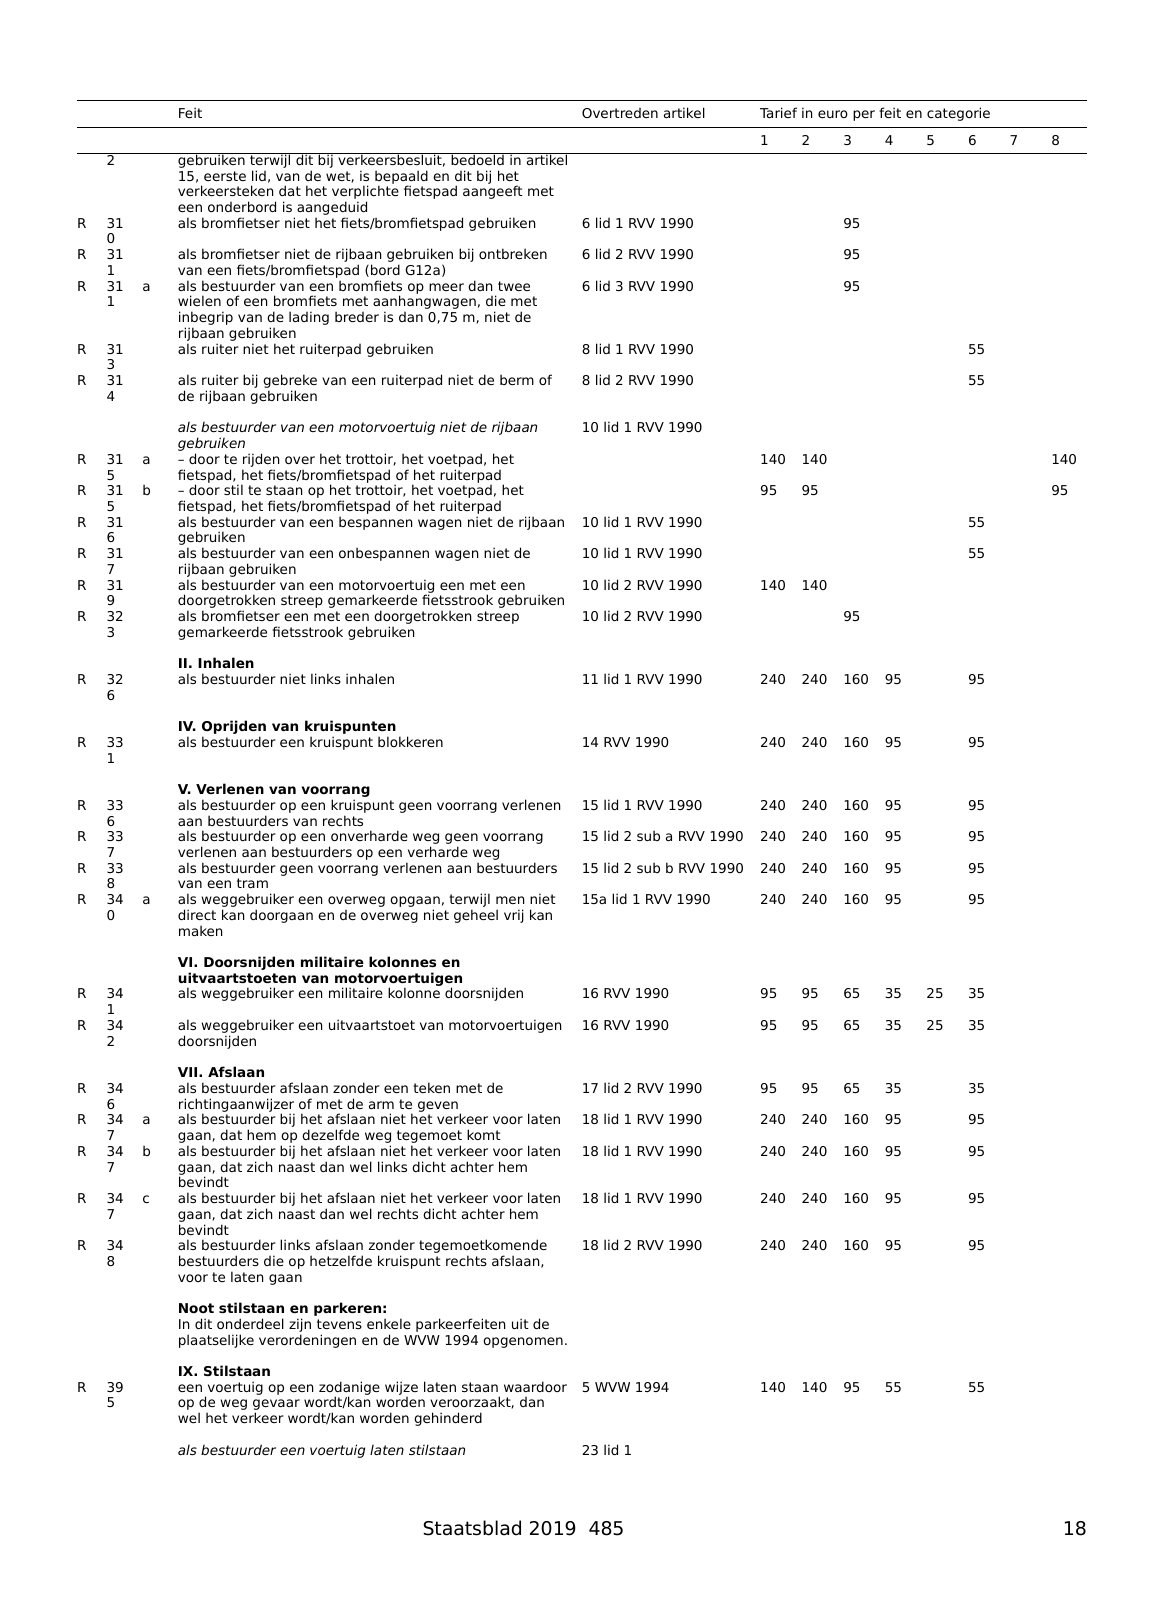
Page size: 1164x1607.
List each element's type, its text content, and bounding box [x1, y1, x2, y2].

table_cell [754, 154, 796, 216]
table_cell [1045, 420, 1087, 452]
table_cell [837, 546, 879, 577]
table_cell [136, 404, 172, 420]
table_cell [962, 1065, 1003, 1081]
table_cell [136, 640, 172, 656]
table_cell [1004, 719, 1045, 735]
table_cell 240 [754, 829, 796, 861]
table_cell [136, 1427, 172, 1442]
table_cell [962, 703, 1003, 719]
table_cell [1004, 216, 1045, 247]
table_cell [77, 1427, 101, 1442]
table_cell [101, 955, 136, 986]
table_cell [172, 939, 576, 955]
table_cell [1045, 640, 1087, 656]
table_cell [796, 247, 837, 278]
table_cell 95 [962, 672, 1003, 703]
table_cell [920, 1301, 962, 1317]
table_cell als weggebruiker een militaire kolonne doorsnijden [172, 986, 576, 1018]
table_cell 315 [101, 483, 136, 514]
table_header [101, 101, 136, 127]
table_cell [136, 766, 172, 782]
table_cell [962, 1049, 1003, 1065]
table_cell 65 [837, 1018, 879, 1049]
table_cell [1004, 1380, 1045, 1427]
table_cell R [77, 515, 101, 546]
table_cell R [77, 861, 101, 892]
table_cell [1004, 955, 1045, 986]
table_cell [1045, 279, 1087, 341]
table_cell [879, 939, 920, 955]
table_cell 16 RVV 1990 [576, 986, 754, 1018]
table_cell [879, 216, 920, 247]
table_cell [136, 1348, 172, 1364]
table_cell [962, 939, 1003, 955]
table_cell [77, 640, 101, 656]
table_cell [136, 939, 172, 955]
table_cell [77, 656, 101, 672]
table_cell [796, 216, 837, 247]
table_cell [1045, 578, 1087, 609]
table_cell R [77, 546, 101, 577]
table_cell [879, 703, 920, 719]
table_cell als bestuurder van een motorvoertuig een met een doorgetrokken streep gemarkeerde fietsstrook gebruiken [172, 578, 576, 609]
table_cell [796, 1427, 837, 1442]
table_cell R [77, 609, 101, 640]
table_cell 319 [101, 578, 136, 609]
table_cell 240 [796, 829, 837, 861]
table_cell [136, 1081, 172, 1112]
table_cell 240 [796, 1238, 837, 1285]
table_cell [101, 1285, 136, 1301]
table_cell [1045, 609, 1087, 640]
table_cell [837, 1301, 879, 1317]
table_cell [754, 703, 796, 719]
table_cell [920, 247, 962, 278]
table_cell [962, 404, 1003, 420]
table_cell 95 [837, 216, 879, 247]
table_cell [879, 640, 920, 656]
table_cell [754, 1427, 796, 1442]
table_cell [77, 154, 101, 216]
table_cell [1004, 1081, 1045, 1112]
table_cell 14 RVV 1990 [576, 735, 754, 766]
table_cell [879, 1065, 920, 1081]
table_cell [837, 1049, 879, 1065]
table_cell 311 [101, 247, 136, 278]
table_cell [1004, 892, 1045, 939]
table_cell 15 lid 2 sub a RVV 1990 [576, 829, 754, 861]
table_cell [920, 1065, 962, 1081]
table_cell [920, 609, 962, 640]
table_cell 95 [879, 892, 920, 939]
table_cell [136, 861, 172, 892]
table_cell [1004, 939, 1045, 955]
table_cell [1004, 247, 1045, 278]
table_cell [920, 955, 962, 986]
table_cell [796, 154, 837, 216]
table_cell [837, 404, 879, 420]
table_cell [879, 782, 920, 798]
table_cell [1045, 1364, 1087, 1379]
table_cell 18 lid 1 RVV 1990 [576, 1144, 754, 1191]
table_cell 18 lid 1 RVV 1990 [576, 1191, 754, 1238]
table_cell [962, 1427, 1003, 1442]
table_cell [77, 1364, 101, 1379]
table_cell [920, 766, 962, 782]
table_cell [837, 483, 879, 514]
table_cell 95 [837, 1380, 879, 1427]
table_cell [879, 955, 920, 986]
table_cell [962, 656, 1003, 672]
table_cell [879, 420, 920, 452]
table_cell 55 [962, 1380, 1003, 1427]
table_cell [920, 782, 962, 798]
table_cell [576, 640, 754, 656]
table_cell [101, 656, 136, 672]
table_cell [1004, 735, 1045, 766]
table_cell [754, 515, 796, 546]
table_cell [1004, 1427, 1045, 1442]
table_cell 337 [101, 829, 136, 861]
table_cell [1045, 1112, 1087, 1144]
table_cell 240 [754, 892, 796, 939]
table_cell 5 WVW 1994 [576, 1380, 754, 1427]
table_cell [1004, 404, 1045, 420]
table_cell [796, 341, 837, 373]
table_cell [1004, 1364, 1045, 1379]
table_cell als bestuurder geen voorrang verlenen aan bestuurders van een tram [172, 861, 576, 892]
table_cell 95 [879, 1238, 920, 1285]
table_cell [1045, 1238, 1087, 1285]
table_cell [920, 798, 962, 829]
table_cell [837, 1285, 879, 1301]
table_cell R [77, 829, 101, 861]
table_cell [77, 1301, 101, 1317]
table_cell R [77, 798, 101, 829]
table_cell 341 [101, 986, 136, 1018]
table_cell 6 lid 3 RVV 1990 [576, 279, 754, 341]
table_cell 95 [879, 1144, 920, 1191]
table_cell 240 [754, 1191, 796, 1238]
table_cell [879, 1285, 920, 1301]
table_cell [576, 1285, 754, 1301]
table_cell 240 [796, 798, 837, 829]
table_cell [837, 341, 879, 373]
table_cell een voertuig op een zodanige wijze laten staan waardoor op de weg gevaar wordt/kan worden veroorzaakt, dan wel het verkeer wordt/kan worden gehinderd [172, 1380, 576, 1427]
table_cell [754, 609, 796, 640]
table_cell Noot stilstaan en parkeren: [172, 1301, 576, 1317]
table_cell [920, 452, 962, 483]
table_cell [1045, 656, 1087, 672]
table_cell [796, 1443, 837, 1458]
table_cell [1045, 782, 1087, 798]
table_cell 95 [962, 1112, 1003, 1144]
table_cell [1045, 1443, 1087, 1458]
table_cell [879, 373, 920, 404]
table_cell als ruiter bij gebreke van een ruiterpad niet de berm of de rijbaan gebruiken [172, 373, 576, 404]
table_cell [1045, 1018, 1087, 1049]
table_cell [879, 766, 920, 782]
table_cell [136, 782, 172, 798]
table_cell [172, 766, 576, 782]
table_cell [1004, 1018, 1045, 1049]
table_cell 55 [962, 546, 1003, 577]
table_cell [77, 782, 101, 798]
table_cell [77, 1443, 101, 1458]
table_cell als bestuurder een voertuig laten stilstaan [172, 1443, 576, 1458]
table_cell 160 [837, 798, 879, 829]
table_cell als bestuurder niet links inhalen [172, 672, 576, 703]
table_cell [1004, 766, 1045, 782]
table_cell [1004, 1144, 1045, 1191]
table_cell [796, 1285, 837, 1301]
table_cell [754, 216, 796, 247]
table_cell R [77, 373, 101, 404]
table_cell [754, 1049, 796, 1065]
table_cell [1004, 861, 1045, 892]
table_cell 65 [837, 1081, 879, 1112]
table_cell [754, 640, 796, 656]
table_cell 95 [879, 829, 920, 861]
table_cell 95 [837, 279, 879, 341]
table_cell [1045, 719, 1087, 735]
table_cell 35 [879, 1018, 920, 1049]
table_cell 95 [837, 609, 879, 640]
table_cell [879, 154, 920, 216]
table_cell [576, 1301, 754, 1317]
table_cell 55 [962, 373, 1003, 404]
table_cell [962, 782, 1003, 798]
table_cell IX. Stilstaan [172, 1364, 576, 1379]
table_cell [754, 1317, 796, 1348]
table_cell 10 lid 1 RVV 1990 [576, 515, 754, 546]
table_cell [1045, 1285, 1087, 1301]
table_cell 25 [920, 986, 962, 1018]
table_cell R [77, 1238, 101, 1285]
table_cell [879, 515, 920, 546]
table_cell II. Inhalen [172, 656, 576, 672]
table_cell 35 [962, 986, 1003, 1018]
table_cell [1045, 861, 1087, 892]
table_cell [101, 404, 136, 420]
table_cell 95 [796, 483, 837, 514]
table_cell [136, 1301, 172, 1317]
table_cell [1004, 829, 1045, 861]
table_cell 1 [754, 128, 796, 153]
table_cell als bestuurder afslaan zonder een teken met de richtingaanwijzer of met de arm te geven [172, 1081, 576, 1112]
table_cell [1004, 341, 1045, 373]
table_cell 95 [962, 1144, 1003, 1191]
table_cell 240 [796, 735, 837, 766]
table_cell [101, 420, 136, 452]
table_cell VII. Afslaan [172, 1065, 576, 1081]
table_cell [879, 609, 920, 640]
table_cell 95 [796, 986, 837, 1018]
table_cell [136, 216, 172, 247]
table_cell [136, 955, 172, 986]
table_cell 240 [796, 1112, 837, 1144]
table_cell [920, 672, 962, 703]
table_cell [1004, 1191, 1045, 1238]
table_cell [920, 1364, 962, 1379]
table_cell – door stil te staan op het trottoir, het voetpad, het fietspad, het fiets/bromfietspad of het ruiterpad [172, 483, 576, 514]
table_cell [837, 939, 879, 955]
table_cell 95 [879, 735, 920, 766]
table_cell [920, 703, 962, 719]
table_cell [754, 404, 796, 420]
table_cell [172, 404, 576, 420]
table_cell [837, 420, 879, 452]
table_cell R [77, 1081, 101, 1112]
table_cell [754, 546, 796, 577]
table_cell [879, 719, 920, 735]
table_cell 160 [837, 1191, 879, 1238]
table_cell 17 lid 2 RVV 1990 [576, 1081, 754, 1112]
table_cell 160 [837, 829, 879, 861]
table_cell [1045, 1380, 1087, 1427]
table_cell [962, 578, 1003, 609]
table_cell [920, 1285, 962, 1301]
table_cell R [77, 1191, 101, 1238]
table_cell 240 [796, 892, 837, 939]
table_cell [136, 1018, 172, 1049]
table_cell [837, 955, 879, 986]
table_cell 160 [837, 1144, 879, 1191]
table_cell [576, 1348, 754, 1364]
table_cell [962, 216, 1003, 247]
table_cell [1004, 578, 1045, 609]
table_cell [136, 703, 172, 719]
table_cell 35 [962, 1018, 1003, 1049]
table_cell [136, 247, 172, 278]
table_cell 10 lid 2 RVV 1990 [576, 578, 754, 609]
table_cell [136, 719, 172, 735]
table_cell [1045, 829, 1087, 861]
table_cell als bromfietser een met een doorgetrokken streep gemarkeerde fietsstrook gebruiken [172, 609, 576, 640]
table_cell [77, 939, 101, 955]
table_cell 95 [879, 1112, 920, 1144]
table_cell 95 [754, 1081, 796, 1112]
table_cell [879, 452, 920, 483]
table_cell als bestuurder bij het afslaan niet het verkeer voor laten gaan, dat zich naast dan wel rechts dicht achter hem bevindt [172, 1191, 576, 1238]
table_cell als bestuurder op een kruispunt geen voorrang verlenen aan bestuurders van rechts [172, 798, 576, 829]
table_cell 95 [879, 672, 920, 703]
table_cell 15a lid 1 RVV 1990 [576, 892, 754, 939]
table_cell [879, 1049, 920, 1065]
table_cell [576, 404, 754, 420]
table_cell [754, 247, 796, 278]
table_cell [136, 515, 172, 546]
table_cell [576, 154, 754, 216]
table_cell [796, 1348, 837, 1364]
table_cell [1045, 1065, 1087, 1081]
table_cell [879, 1301, 920, 1317]
table_cell [1045, 703, 1087, 719]
table_cell [1045, 1191, 1087, 1238]
table_cell 240 [796, 1144, 837, 1191]
table_cell [1045, 798, 1087, 829]
table_cell [1004, 483, 1045, 514]
table_cell 35 [879, 1081, 920, 1112]
table_cell 35 [962, 1081, 1003, 1112]
table_cell [1004, 1112, 1045, 1144]
table_cell [920, 1427, 962, 1442]
table_cell als bestuurder een kruispunt blokkeren [172, 735, 576, 766]
table_cell [754, 1443, 796, 1458]
table_cell [920, 1191, 962, 1238]
table_cell 340 [101, 892, 136, 939]
table_cell [837, 515, 879, 546]
table_cell [837, 1443, 879, 1458]
table_cell In dit onderdeel zijn tevens enkele parkeerfeiten uit de plaatselijke verordeningen en de WVW 1994 opgenomen. [172, 1317, 576, 1348]
table_cell [576, 1065, 754, 1081]
table_header Overtreden artikel [576, 101, 754, 127]
table_cell [754, 1285, 796, 1301]
table_cell [136, 672, 172, 703]
table_cell 348 [101, 1238, 136, 1285]
table_cell [1004, 279, 1045, 341]
table_cell [920, 1317, 962, 1348]
table_cell [1004, 1049, 1045, 1065]
table_cell [136, 609, 172, 640]
table_cell [101, 640, 136, 656]
table_cell [1004, 609, 1045, 640]
table_cell 18 lid 2 RVV 1990 [576, 1238, 754, 1285]
table_cell 95 [796, 1018, 837, 1049]
table_cell [136, 1380, 172, 1427]
table_cell 55 [962, 341, 1003, 373]
table_cell [1045, 216, 1087, 247]
table_cell [172, 1285, 576, 1301]
table_cell [920, 1049, 962, 1065]
table_cell [962, 247, 1003, 278]
table_cell [136, 1364, 172, 1379]
table_cell [796, 955, 837, 986]
table_cell R [77, 986, 101, 1018]
table_cell [754, 1301, 796, 1317]
table_cell [920, 939, 962, 955]
table_cell R [77, 341, 101, 373]
table_cell [1004, 420, 1045, 452]
table_cell R [77, 483, 101, 514]
table_cell [837, 1065, 879, 1081]
table_cell [962, 1301, 1003, 1317]
table_cell R [77, 1144, 101, 1191]
table_cell [920, 483, 962, 514]
table_cell [136, 986, 172, 1018]
table_cell 240 [754, 1112, 796, 1144]
table_cell als bestuurder van een onbespannen wagen niet de rijbaan gebruiken [172, 546, 576, 577]
table_cell [576, 719, 754, 735]
table_cell R [77, 452, 101, 483]
table_cell 140 [754, 452, 796, 483]
table_cell 2 [101, 154, 136, 216]
table_cell [879, 1317, 920, 1348]
table_cell [920, 578, 962, 609]
table_cell [77, 955, 101, 986]
table_cell R [77, 247, 101, 278]
table_cell 6 lid 1 RVV 1990 [576, 216, 754, 247]
table_cell 160 [837, 1238, 879, 1285]
table_cell [837, 782, 879, 798]
table_cell [879, 483, 920, 514]
table_cell [754, 1065, 796, 1081]
table_cell 55 [879, 1380, 920, 1427]
table_cell 160 [837, 892, 879, 939]
table_cell [837, 703, 879, 719]
table_cell [576, 1427, 754, 1442]
table_cell [136, 1065, 172, 1081]
table_cell 8 lid 1 RVV 1990 [576, 341, 754, 373]
table_cell [796, 609, 837, 640]
table_cell [837, 1317, 879, 1348]
table_cell [837, 719, 879, 735]
table_cell [101, 1443, 136, 1458]
table_cell [101, 1348, 136, 1364]
table_cell [754, 420, 796, 452]
table_cell [136, 656, 172, 672]
table_cell [1045, 766, 1087, 782]
table_cell 15 lid 2 sub b RVV 1990 [576, 861, 754, 892]
table_cell [136, 829, 172, 861]
table_cell [576, 939, 754, 955]
table_cell [796, 766, 837, 782]
table_cell 95 [754, 986, 796, 1018]
table_cell [136, 546, 172, 577]
table_cell [962, 154, 1003, 216]
table_cell [136, 373, 172, 404]
table_cell [920, 279, 962, 341]
table_cell als bestuurder van een motorvoertuig niet de rijbaan gebruiken [172, 420, 576, 452]
table_cell 25 [920, 1018, 962, 1049]
table_cell [576, 483, 754, 514]
table_cell [172, 1427, 576, 1442]
table_cell 240 [796, 861, 837, 892]
table_cell [962, 609, 1003, 640]
table_cell c [136, 1191, 172, 1238]
table_cell [1004, 154, 1045, 216]
table_cell 240 [754, 1144, 796, 1191]
table_cell [1045, 1049, 1087, 1065]
table_cell a [136, 279, 172, 341]
table_cell [136, 420, 172, 452]
table_cell [101, 128, 136, 153]
table_cell 326 [101, 672, 136, 703]
table_cell [1045, 735, 1087, 766]
table_cell 240 [754, 1238, 796, 1285]
table_cell [920, 1348, 962, 1364]
table_cell [837, 1427, 879, 1442]
table_cell [920, 861, 962, 892]
table_cell [1004, 703, 1045, 719]
table_cell [1004, 986, 1045, 1018]
table_cell 336 [101, 798, 136, 829]
table_cell [1004, 1065, 1045, 1081]
table_cell 315 [101, 452, 136, 483]
table_cell 316 [101, 515, 136, 546]
table_cell [101, 1065, 136, 1081]
table_cell 95 [879, 861, 920, 892]
table_cell 95 [837, 247, 879, 278]
table_cell [837, 640, 879, 656]
table_cell [1004, 1348, 1045, 1364]
table_cell a [136, 892, 172, 939]
table_cell [796, 640, 837, 656]
table_cell 65 [837, 986, 879, 1018]
table_cell [1004, 798, 1045, 829]
table_cell R [77, 216, 101, 247]
table_cell [172, 640, 576, 656]
table_cell [796, 1301, 837, 1317]
table_cell [920, 1443, 962, 1458]
table_cell [754, 955, 796, 986]
table_cell [1004, 452, 1045, 483]
table_cell [962, 279, 1003, 341]
table_cell [920, 1081, 962, 1112]
table_cell [1004, 672, 1045, 703]
table_cell 95 [962, 892, 1003, 939]
table_header Feit [172, 101, 576, 127]
table_cell [1045, 1081, 1087, 1112]
table_cell [1004, 515, 1045, 546]
table_cell [879, 341, 920, 373]
table_cell [837, 1348, 879, 1364]
table_cell 342 [101, 1018, 136, 1049]
table_cell [962, 483, 1003, 514]
table_cell 7 [1004, 128, 1045, 153]
table_cell [576, 1364, 754, 1379]
table_cell [77, 1317, 101, 1348]
table_cell als bestuurder van een bromfiets op meer dan twee wielen of een bromfiets met aanhangwagen, die met inbegrip van de lading breder is dan 0,75 m, niet de rijbaan gebruiken [172, 279, 576, 341]
table_cell [754, 656, 796, 672]
table_cell [77, 766, 101, 782]
table_cell [754, 1364, 796, 1379]
table_cell [920, 373, 962, 404]
table_cell [101, 703, 136, 719]
table_cell [101, 1427, 136, 1442]
table_cell 95 [962, 1191, 1003, 1238]
table_cell [136, 1443, 172, 1458]
table_cell R [77, 1018, 101, 1049]
table_cell R [77, 735, 101, 766]
table_cell 95 [962, 829, 1003, 861]
table_cell [1004, 373, 1045, 404]
table_cell [754, 719, 796, 735]
table_cell [576, 452, 754, 483]
table_cell [1004, 1285, 1045, 1301]
table_cell [962, 955, 1003, 986]
table_cell [172, 1049, 576, 1065]
table_cell [879, 1364, 920, 1379]
table_cell [77, 404, 101, 420]
table_cell 160 [837, 861, 879, 892]
table_cell [1045, 955, 1087, 986]
table_cell [754, 1348, 796, 1364]
table_cell [920, 420, 962, 452]
table_cell [796, 515, 837, 546]
table_cell gebruiken terwijl dit bij verkeersbesluit, bedoeld in artikel 15, eerste lid, van de wet, is bepaald en dit bij het verkeersteken dat het verplichte fietspad aangeeft met een onderbord is aangeduid [172, 154, 576, 216]
table_cell [837, 1364, 879, 1379]
table_cell 140 [796, 1380, 837, 1427]
table_cell 347 [101, 1191, 136, 1238]
table_cell [837, 452, 879, 483]
table_header Tarief in euro per feit en categorie [754, 101, 1087, 127]
table_cell [962, 1285, 1003, 1301]
table_cell als bestuurder van een bespannen wagen niet de rijbaan gebruiken [172, 515, 576, 546]
table_cell [576, 782, 754, 798]
table_cell [879, 1348, 920, 1364]
table_cell V. Verlenen van voorrang [172, 782, 576, 798]
table_cell 16 RVV 1990 [576, 1018, 754, 1049]
table_cell 35 [879, 986, 920, 1018]
table_cell [136, 578, 172, 609]
table_cell [1045, 1317, 1087, 1348]
table_cell [920, 1112, 962, 1144]
table_cell [1045, 939, 1087, 955]
table_cell [796, 939, 837, 955]
table_cell [962, 719, 1003, 735]
table_cell R [77, 892, 101, 939]
table_cell [1045, 1427, 1087, 1442]
table_cell [576, 128, 754, 153]
table_cell [962, 1443, 1003, 1458]
table_cell [77, 420, 101, 452]
table_cell [77, 719, 101, 735]
table_cell [576, 656, 754, 672]
table_cell als bestuurder bij het afslaan niet het verkeer voor laten gaan, dat zich naast dan wel links dicht achter hem bevindt [172, 1144, 576, 1191]
table_cell R [77, 1112, 101, 1144]
table_cell [1004, 640, 1045, 656]
table_cell [101, 766, 136, 782]
table_cell als bromfietser niet het fiets/bromfietspad gebruiken [172, 216, 576, 247]
table_cell [754, 782, 796, 798]
table_cell 347 [101, 1112, 136, 1144]
table_cell [920, 1380, 962, 1427]
table_cell [136, 798, 172, 829]
table_cell [920, 656, 962, 672]
table_cell [920, 154, 962, 216]
table_cell [837, 373, 879, 404]
table_cell 240 [754, 861, 796, 892]
table_cell 6 [962, 128, 1003, 153]
table_cell [962, 766, 1003, 782]
table_cell 140 [754, 578, 796, 609]
table_cell [754, 341, 796, 373]
table_cell [879, 279, 920, 341]
table_cell als weggebruiker een uitvaartstoet van motorvoertuigen doorsnijden [172, 1018, 576, 1049]
table_cell [77, 1065, 101, 1081]
table_cell 4 [879, 128, 920, 153]
table_cell [920, 341, 962, 373]
table_cell R [77, 672, 101, 703]
table_cell [1045, 404, 1087, 420]
table_cell [576, 703, 754, 719]
table_cell 55 [962, 515, 1003, 546]
table_cell 310 [101, 216, 136, 247]
table_cell [77, 703, 101, 719]
table_cell [136, 1049, 172, 1065]
table_cell 240 [754, 735, 796, 766]
table_cell R [77, 578, 101, 609]
table_cell 95 [879, 798, 920, 829]
table_cell [101, 1301, 136, 1317]
table_cell [879, 1427, 920, 1442]
table_cell [77, 1285, 101, 1301]
table_cell [136, 735, 172, 766]
table_cell [920, 1238, 962, 1285]
table_cell 140 [796, 578, 837, 609]
table_cell 240 [796, 672, 837, 703]
table_cell [920, 515, 962, 546]
table_cell 338 [101, 861, 136, 892]
table_cell 10 lid 1 RVV 1990 [576, 420, 754, 452]
table_cell 6 lid 2 RVV 1990 [576, 247, 754, 278]
table_cell [136, 1285, 172, 1301]
table_cell [1004, 1317, 1045, 1348]
table_cell [879, 404, 920, 420]
table_cell [796, 782, 837, 798]
table_cell 95 [796, 1081, 837, 1112]
table_cell [796, 546, 837, 577]
table_cell 317 [101, 546, 136, 577]
table_cell [796, 1065, 837, 1081]
table_cell [1004, 782, 1045, 798]
table_cell [796, 656, 837, 672]
table_cell R [77, 1380, 101, 1427]
table_cell [101, 1364, 136, 1379]
table_cell [962, 1317, 1003, 1348]
table_cell [1045, 892, 1087, 939]
table_cell 10 lid 2 RVV 1990 [576, 609, 754, 640]
table_cell b [136, 1144, 172, 1191]
table_cell [920, 829, 962, 861]
table_cell 140 [754, 1380, 796, 1427]
table_cell 95 [754, 1018, 796, 1049]
table_cell [136, 154, 172, 216]
table_cell R [77, 279, 101, 341]
table_cell [1045, 341, 1087, 373]
table_cell [962, 1364, 1003, 1379]
table_cell 240 [754, 798, 796, 829]
table_cell [796, 1049, 837, 1065]
table_cell [576, 1049, 754, 1065]
table_cell 160 [837, 735, 879, 766]
table_cell [796, 1317, 837, 1348]
table_cell 3 [837, 128, 879, 153]
table_cell 95 [1045, 483, 1087, 514]
table_cell [920, 546, 962, 577]
table_cell als bromfietser niet de rijbaan gebruiken bij ontbreken van een fiets/bromfietspad (bord G12a) [172, 247, 576, 278]
table_cell 95 [754, 483, 796, 514]
table_cell [1045, 1348, 1087, 1364]
table_cell 11 lid 1 RVV 1990 [576, 672, 754, 703]
table_cell als bestuurder links afslaan zonder tegemoetkomende bestuurders die op hetzelfde kruispunt rechts afslaan, voor te laten gaan [172, 1238, 576, 1285]
table_cell [920, 719, 962, 735]
table_cell 95 [962, 1238, 1003, 1285]
table_cell [754, 766, 796, 782]
table_cell [837, 154, 879, 216]
table_cell 346 [101, 1081, 136, 1112]
table_cell [136, 128, 172, 153]
table_cell [1045, 373, 1087, 404]
table_cell [172, 703, 576, 719]
table_cell [1045, 1144, 1087, 1191]
table_cell 5 [920, 128, 962, 153]
table_cell [1045, 154, 1087, 216]
table_cell [796, 373, 837, 404]
table_cell 18 lid 1 RVV 1990 [576, 1112, 754, 1144]
table_cell 313 [101, 341, 136, 373]
table_cell als bestuurder bij het afslaan niet het verkeer voor laten gaan, dat hem op dezelfde weg tegemoet komt [172, 1112, 576, 1144]
table_cell [1004, 546, 1045, 577]
table_cell 8 lid 2 RVV 1990 [576, 373, 754, 404]
table_cell [879, 578, 920, 609]
table_cell 95 [962, 861, 1003, 892]
table_cell – door te rijden over het trottoir, het voetpad, het fietspad, het fiets/bromfietspad of het ruiterpad [172, 452, 576, 483]
table_cell [837, 578, 879, 609]
table_cell [962, 452, 1003, 483]
table_cell [1004, 656, 1045, 672]
table_cell [1045, 1301, 1087, 1317]
table_cell 160 [837, 1112, 879, 1144]
table_cell [796, 279, 837, 341]
table_cell [172, 128, 576, 153]
table_cell 347 [101, 1144, 136, 1191]
table_cell a [136, 1112, 172, 1144]
table_cell [879, 1443, 920, 1458]
table_cell als bestuurder op een onverharde weg geen voorrang verlenen aan bestuurders op een verharde weg [172, 829, 576, 861]
table_cell [136, 1317, 172, 1348]
table_cell [77, 1049, 101, 1065]
table_cell VI. Doorsnijden militaire kolonnes en uitvaartstoeten van motorvoertuigen [172, 955, 576, 986]
table_cell 323 [101, 609, 136, 640]
table_cell [754, 939, 796, 955]
table_cell [920, 216, 962, 247]
table_cell 240 [754, 672, 796, 703]
table_cell [576, 1317, 754, 1348]
table_cell [754, 373, 796, 404]
table_cell [1004, 1301, 1045, 1317]
table_cell 395 [101, 1380, 136, 1427]
table_cell [962, 420, 1003, 452]
table_cell [796, 703, 837, 719]
table_cell [920, 404, 962, 420]
table_cell 95 [962, 735, 1003, 766]
table_cell [1004, 1443, 1045, 1458]
table_cell [101, 939, 136, 955]
table_cell 331 [101, 735, 136, 766]
table_cell [920, 892, 962, 939]
table_cell 10 lid 1 RVV 1990 [576, 546, 754, 577]
table_cell [796, 404, 837, 420]
table_cell 95 [879, 1191, 920, 1238]
table_cell 314 [101, 373, 136, 404]
table_cell [101, 719, 136, 735]
table_cell [1045, 515, 1087, 546]
table_cell [101, 1049, 136, 1065]
table_cell [576, 955, 754, 986]
table_header [136, 101, 172, 127]
table_cell [101, 782, 136, 798]
table_cell 160 [837, 672, 879, 703]
table_cell [754, 279, 796, 341]
table_cell [77, 128, 101, 153]
table_cell [920, 640, 962, 656]
table_cell [837, 766, 879, 782]
table_cell [962, 640, 1003, 656]
table_cell [796, 1364, 837, 1379]
table_cell [136, 1238, 172, 1285]
table_cell a [136, 452, 172, 483]
table_cell [879, 247, 920, 278]
table_cell [1045, 546, 1087, 577]
table_cell 140 [796, 452, 837, 483]
table_cell 140 [1045, 452, 1087, 483]
table_cell [1045, 672, 1087, 703]
table_header [77, 101, 101, 127]
table_cell als ruiter niet het ruiterpad gebruiken [172, 341, 576, 373]
table_cell 8 [1045, 128, 1087, 153]
table_cell [879, 546, 920, 577]
table_cell [879, 656, 920, 672]
table_cell 95 [962, 798, 1003, 829]
table_cell 240 [796, 1191, 837, 1238]
table_cell [1004, 1238, 1045, 1285]
table_cell IV. Oprijden van kruispunten [172, 719, 576, 735]
table_cell als weggebruiker een overweg opgaan, terwijl men niet direct kan doorgaan en de overweg niet geheel vrij kan maken [172, 892, 576, 939]
table_cell [101, 1317, 136, 1348]
table_cell [796, 719, 837, 735]
table_cell [576, 766, 754, 782]
table_cell 15 lid 1 RVV 1990 [576, 798, 754, 829]
table_cell [962, 1348, 1003, 1364]
table_cell [136, 341, 172, 373]
table_cell [920, 735, 962, 766]
table_cell 311 [101, 279, 136, 341]
table_cell [796, 420, 837, 452]
table_cell [920, 1144, 962, 1191]
table_cell 2 [796, 128, 837, 153]
table_cell b [136, 483, 172, 514]
table_cell [172, 1348, 576, 1364]
table_cell [837, 656, 879, 672]
table_cell [77, 1348, 101, 1364]
table_cell [1045, 247, 1087, 278]
table_cell 23 lid 1 [576, 1443, 754, 1458]
table_cell [1045, 986, 1087, 1018]
